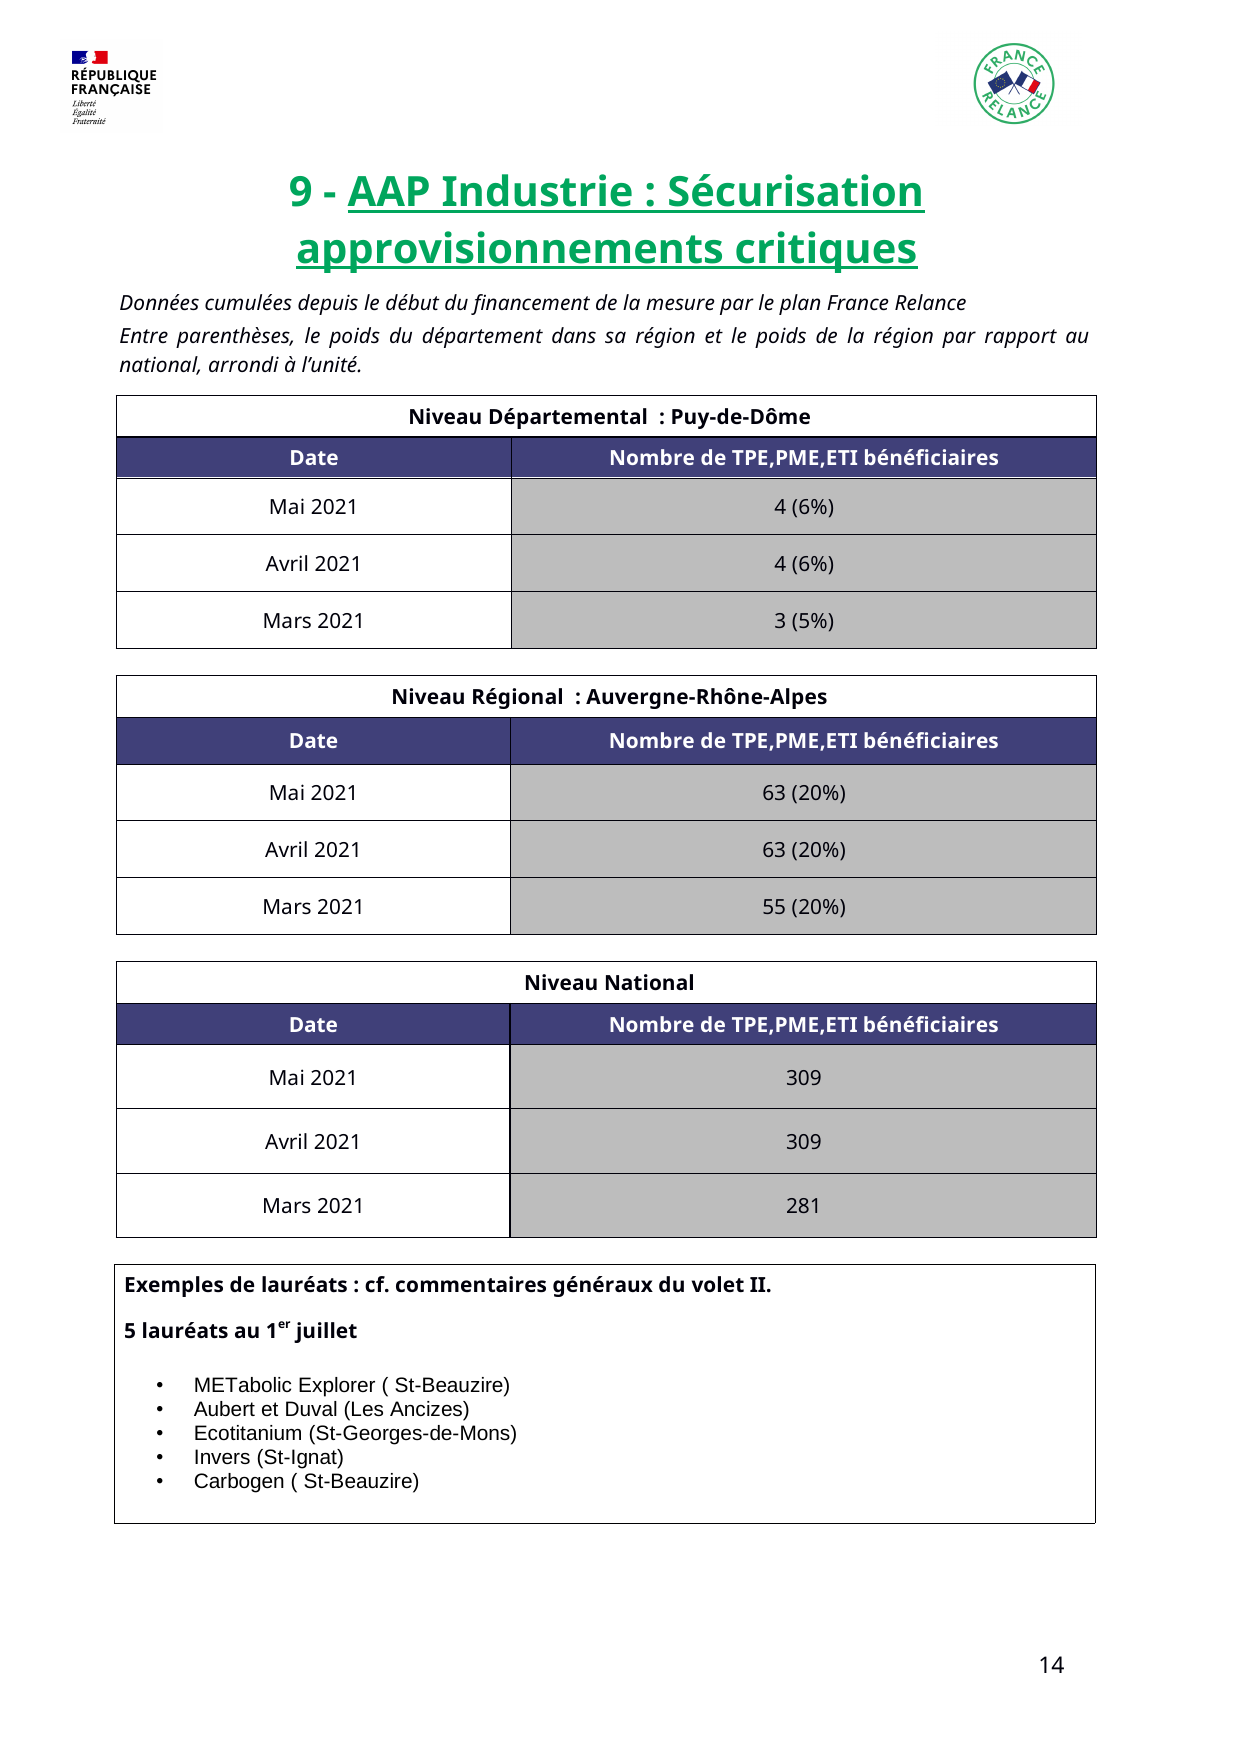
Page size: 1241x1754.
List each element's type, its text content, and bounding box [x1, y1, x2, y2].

table_cell Mai 2021 [117, 1045, 509, 1108]
table_cell 309 [511, 1109, 1096, 1173]
table_cell Date [117, 438, 511, 477]
table_cell Nombre de TPE,PME,ETI bénéficiaires [511, 718, 1096, 764]
table_cell 309 [511, 1045, 1096, 1108]
table_cell Avril 2021 [117, 1109, 509, 1173]
table_cell Avril 2021 [117, 821, 510, 877]
table_cell Mai 2021 [117, 479, 511, 534]
table_cell Nombre de TPE,PME,ETI bénéficiaires [512, 438, 1096, 477]
table_cell 4 (6%) [512, 479, 1096, 534]
picture [935, 31, 1093, 126]
table_cell Mars 2021 [117, 878, 510, 934]
table_cell Date [117, 1004, 509, 1044]
table_cell 4 (6%) [512, 535, 1096, 591]
table_cell Date [117, 718, 510, 764]
text Entre parenthèses, le poids du département dans sa région et le poids de la région par rapport au national, arrondi à l’unité. [119, 321, 1094, 378]
table_header Niveau National [117, 962, 1096, 1003]
table_cell 63 (20%) [511, 821, 1096, 877]
table_header Niveau Régional : Auvergne-Rhône-Alpes [117, 676, 1096, 717]
table_cell Mai 2021 [117, 765, 510, 820]
table_cell 3 (5%) [512, 592, 1096, 648]
subtitle 9 - AAP Industrie : Sécurisation approvisionnements critiques [119, 162, 1094, 275]
table_cell Mars 2021 [117, 592, 511, 648]
text Données cumulées depuis le début du financement de la mesure par le plan France Relance [119, 288, 1094, 316]
picture [60, 39, 169, 137]
table_cell 63 (20%) [511, 765, 1096, 820]
table_cell Avril 2021 [117, 535, 511, 591]
table_cell 281 [511, 1174, 1096, 1237]
table_cell Nombre de TPE,PME,ETI bénéficiaires [511, 1004, 1096, 1044]
table_header Exemples de lauréats : cf. commentaires généraux du volet II. 5 lauréats au 1er juillet METabolic Explorer ( St-Beauzire) Aubert et Duval (Les Ancizes) Ecotitanium (St-Georges-de-Mons) Invers (St-Ignat) Carbogen ( St-Beauzire) [115, 1265, 1095, 1523]
table_cell 55 (20%) [511, 878, 1096, 934]
table_cell Mars 2021 [117, 1174, 509, 1237]
table_header Niveau Départemental : Puy-de-Dôme [117, 396, 1096, 436]
